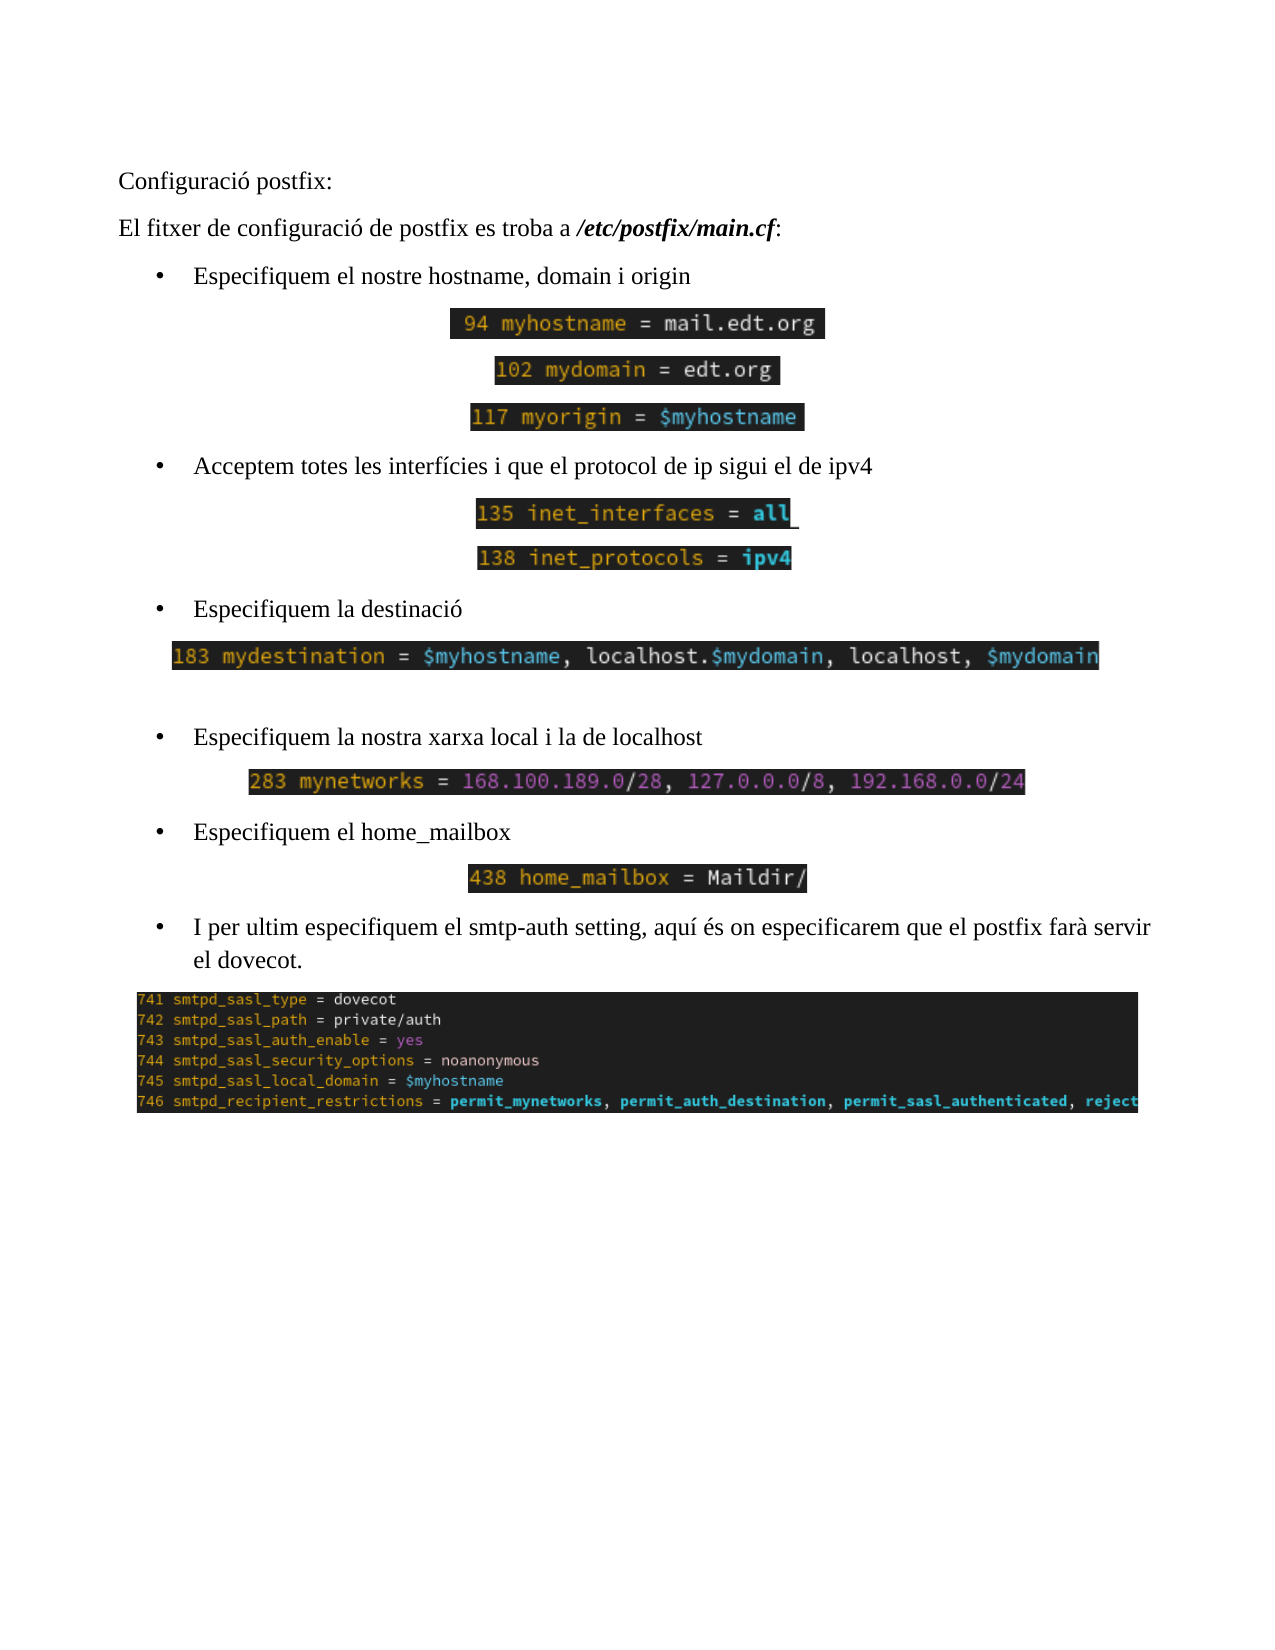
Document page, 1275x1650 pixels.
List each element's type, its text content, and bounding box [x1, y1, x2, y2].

picture [494, 356, 781, 385]
list Especifiquem la nostra xarxa local i la de localhost [156, 722, 1157, 751]
picture [171, 641, 1104, 670]
picture [475, 498, 800, 529]
list Acceptem totes les interfícies i que el protocol de ip sigui el de ipv4 [156, 451, 1157, 480]
text Configuració postfix: [118, 166, 1157, 194]
picture [136, 992, 1139, 1113]
picture [477, 546, 798, 570]
list Especifiquem la destinació [156, 594, 1157, 623]
list I per ultim especifiquem el smtp-auth setting, aquí és on especificarem que el postfix farà servir el dovecot. [156, 912, 1157, 974]
list Especifiquem el home_mailbox [156, 817, 1157, 846]
picture [468, 864, 808, 893]
picture [450, 308, 826, 339]
picture [470, 403, 805, 431]
text El fitxer de configuració de postfix es troba a /etc/postfix/main.cf: [118, 213, 1157, 242]
list Especifiquem el nostre hostname, domain i origin [156, 261, 1157, 290]
picture [248, 769, 1027, 795]
